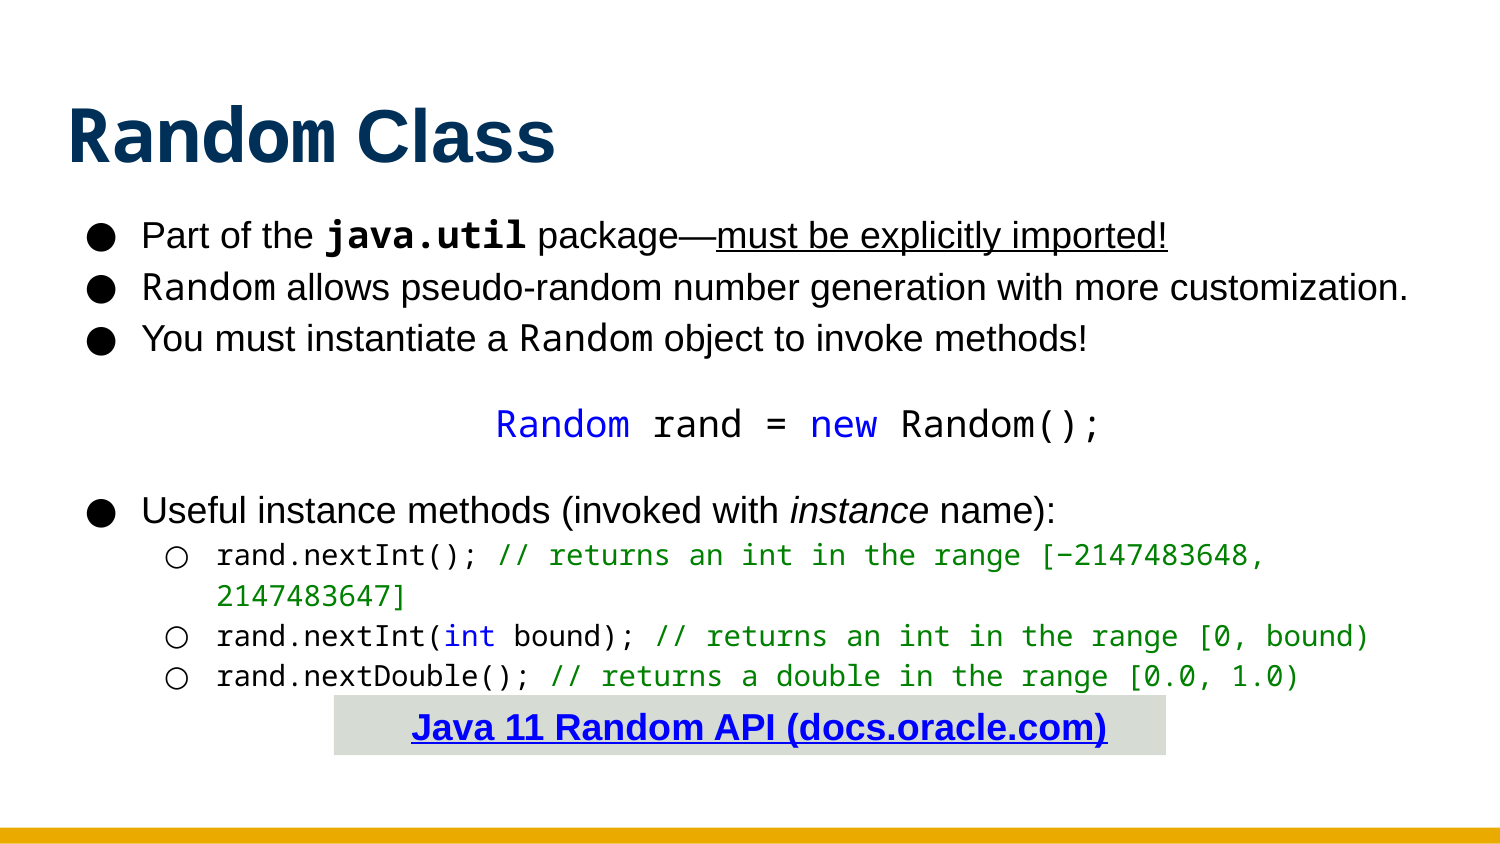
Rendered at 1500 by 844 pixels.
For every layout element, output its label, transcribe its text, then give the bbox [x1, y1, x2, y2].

list Part of the java.util package—must be explicitly imported! Random allows pseudo-random number generation with more customization. You must instantiate a Random object to invoke methods! Random rand = new Random(); Useful instance methods (invoked with instance name): rand.nextInt(); // returns an int in the range [−2147483648, 2147483647] rand.nextInt(int bound); // returns an int in the range [0, bound) rand.nextDouble(); // returns a double in the range [0.0, 1.0) [51, 189, 1449, 753]
title Random Class [51, 72, 1449, 189]
text_box Java 11 Random API (docs.oracle.com) [333, 695, 1166, 756]
